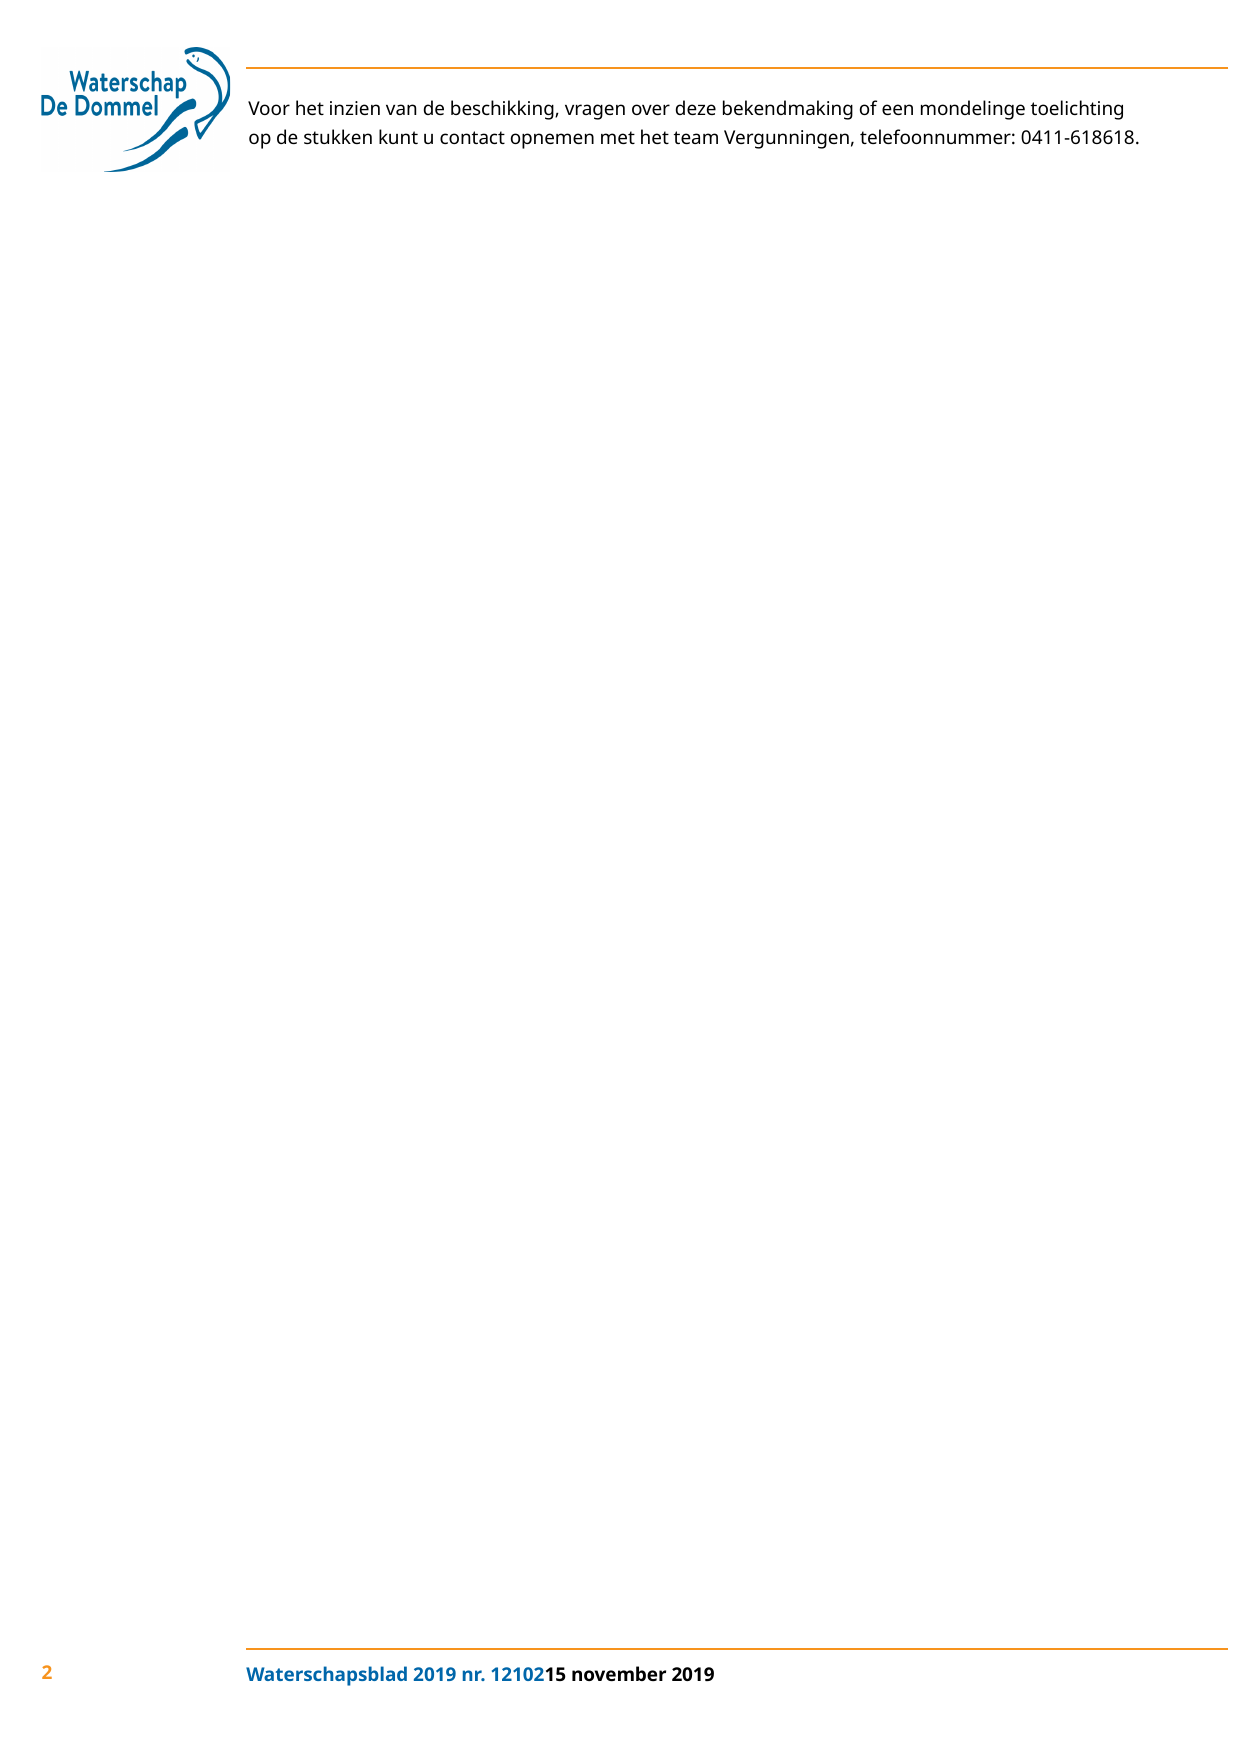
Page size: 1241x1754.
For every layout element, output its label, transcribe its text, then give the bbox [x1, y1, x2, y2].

picture [45, 99, 51, 111]
text Voor het inzien van de beschikking, vragen over deze bekendmaking of een mondelinge toelichting op de stukken kunt u contact opnemen met het team Vergunningen, telefoonnummer: 0411-618618. [248, 95, 1152, 150]
picture [41, 47, 231, 172]
picture [198, 118, 210, 131]
picture [204, 47, 231, 76]
